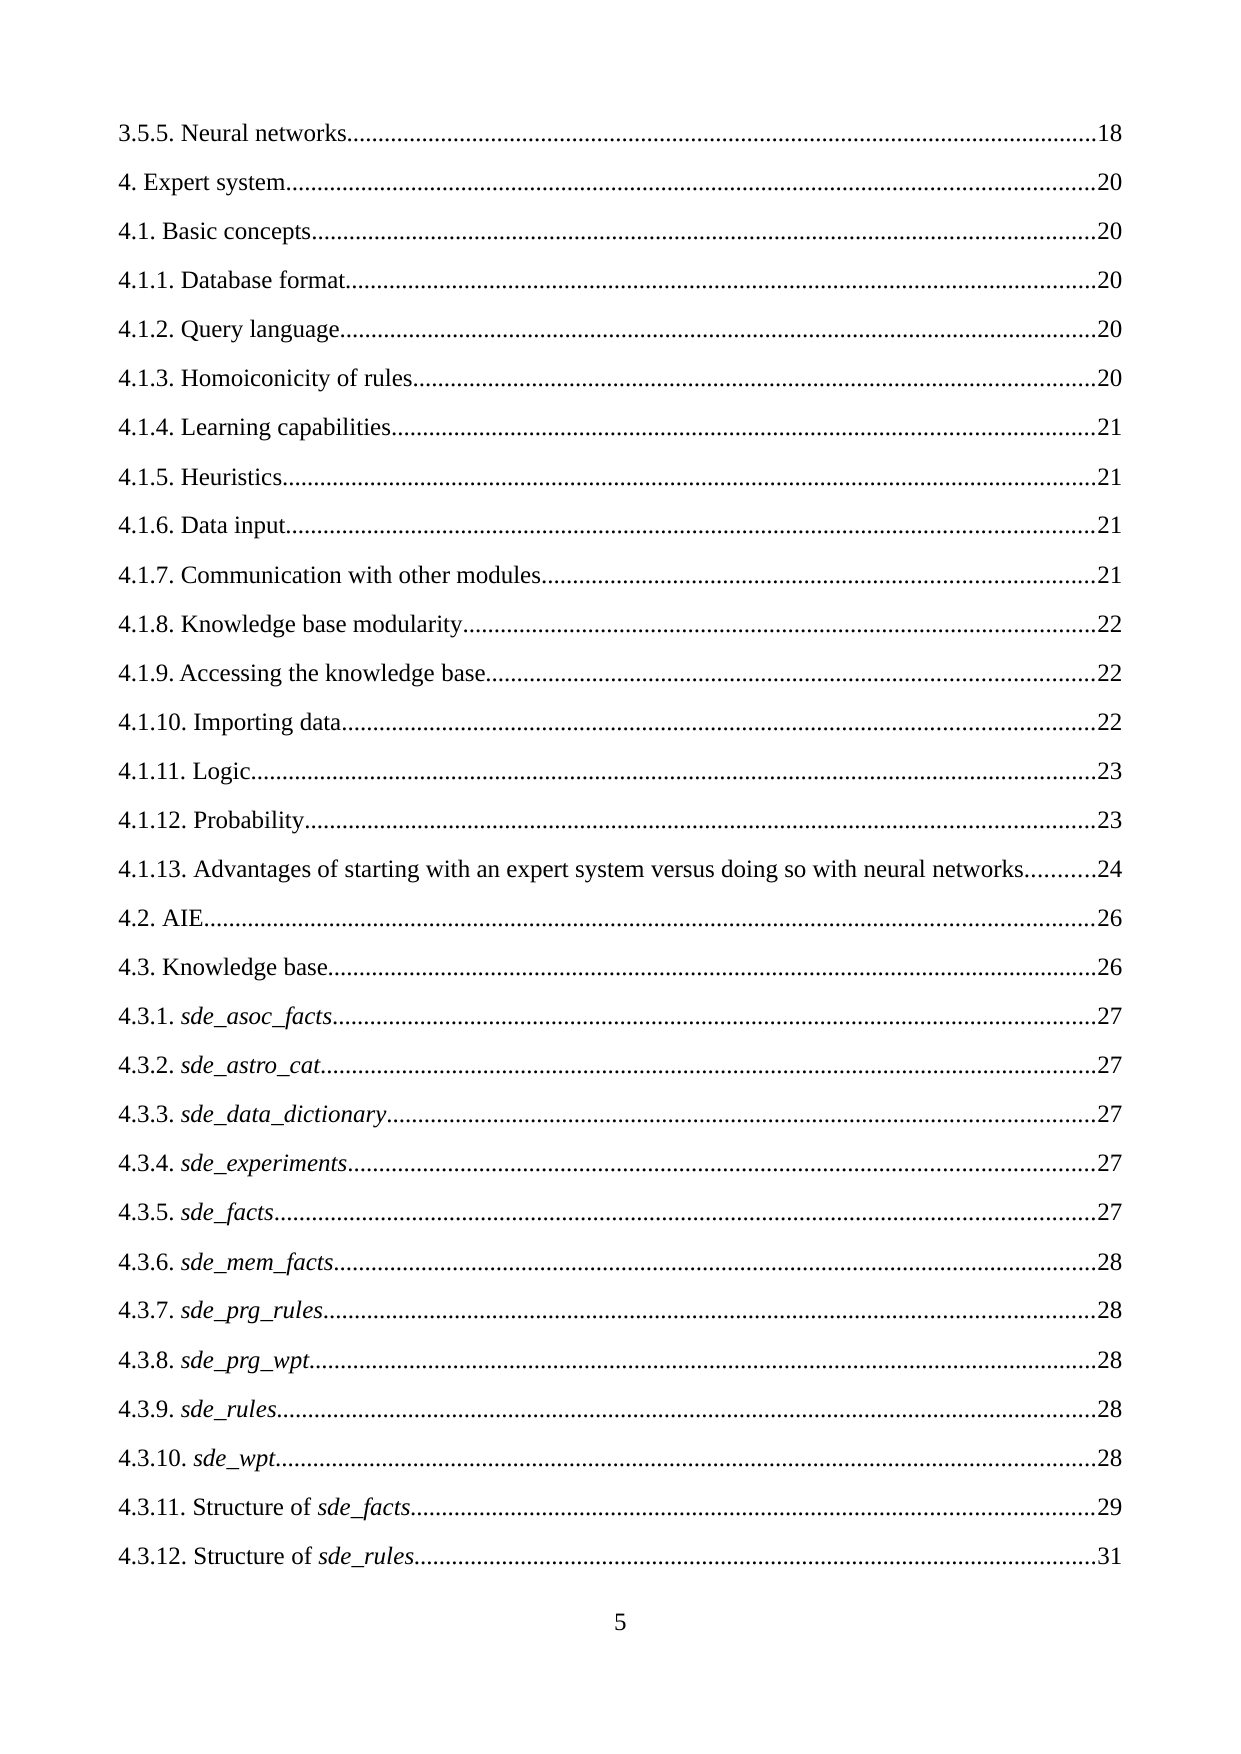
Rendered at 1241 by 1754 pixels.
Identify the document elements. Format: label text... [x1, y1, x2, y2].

text 4.1.9. Accessing the knowledge base 22 [118, 658, 1122, 687]
text 4.3.2. sde_astro_cat 27 [118, 1050, 1122, 1079]
text 4.1.13. Advantages of starting with an expert system versus doing so with neural networks 24 [118, 854, 1122, 883]
text 4.1.7. Communication with other modules 21 [118, 560, 1122, 588]
text 4.1.10. Importing data 22 [118, 707, 1122, 736]
text 4.3.9. sde_rules 28 [118, 1394, 1122, 1422]
text 4.3.1. sde_asoc_facts 27 [118, 1001, 1122, 1030]
text 4.3.5. sde_facts 27 [118, 1197, 1122, 1226]
text 4.1.6. Data input 21 [118, 511, 1122, 539]
text 4.2. AIE 26 [118, 903, 1122, 932]
text 4.3. Knowledge base 26 [118, 952, 1122, 981]
text 4.3.10. sde_wpt 28 [118, 1443, 1122, 1472]
text 4.1.12. Probability 23 [118, 805, 1122, 834]
text 3.5.5. Neural networks 18 [118, 118, 1122, 147]
text 4. Expert system 20 [118, 167, 1122, 196]
text 4.1.4. Learning capabilities 21 [118, 412, 1122, 441]
text 4.1.11. Logic 23 [118, 756, 1122, 785]
text 4.1.8. Knowledge base modularity 22 [118, 609, 1122, 637]
text 4.3.3. sde_data_dictionary 27 [118, 1099, 1122, 1128]
text 4.1.1. Database format 20 [118, 265, 1122, 294]
text 4.3.4. sde_experiments 27 [118, 1148, 1122, 1177]
text 4.3.8. sde_prg_wpt 28 [118, 1345, 1122, 1373]
text 4.1.3. Homoiconicity of rules 20 [118, 363, 1122, 392]
text 4.1. Basic concepts 20 [118, 216, 1122, 245]
text 4.3.6. sde_mem_facts 28 [118, 1247, 1122, 1275]
text 4.3.12. Structure of sde_rules 31 [118, 1541, 1122, 1570]
text 4.3.11. Structure of sde_facts 29 [118, 1492, 1122, 1521]
text 4.3.7. sde_prg_rules 28 [118, 1296, 1122, 1324]
text 4.1.5. Heuristics 21 [118, 462, 1122, 490]
text 4.1.2. Query language 20 [118, 314, 1122, 343]
